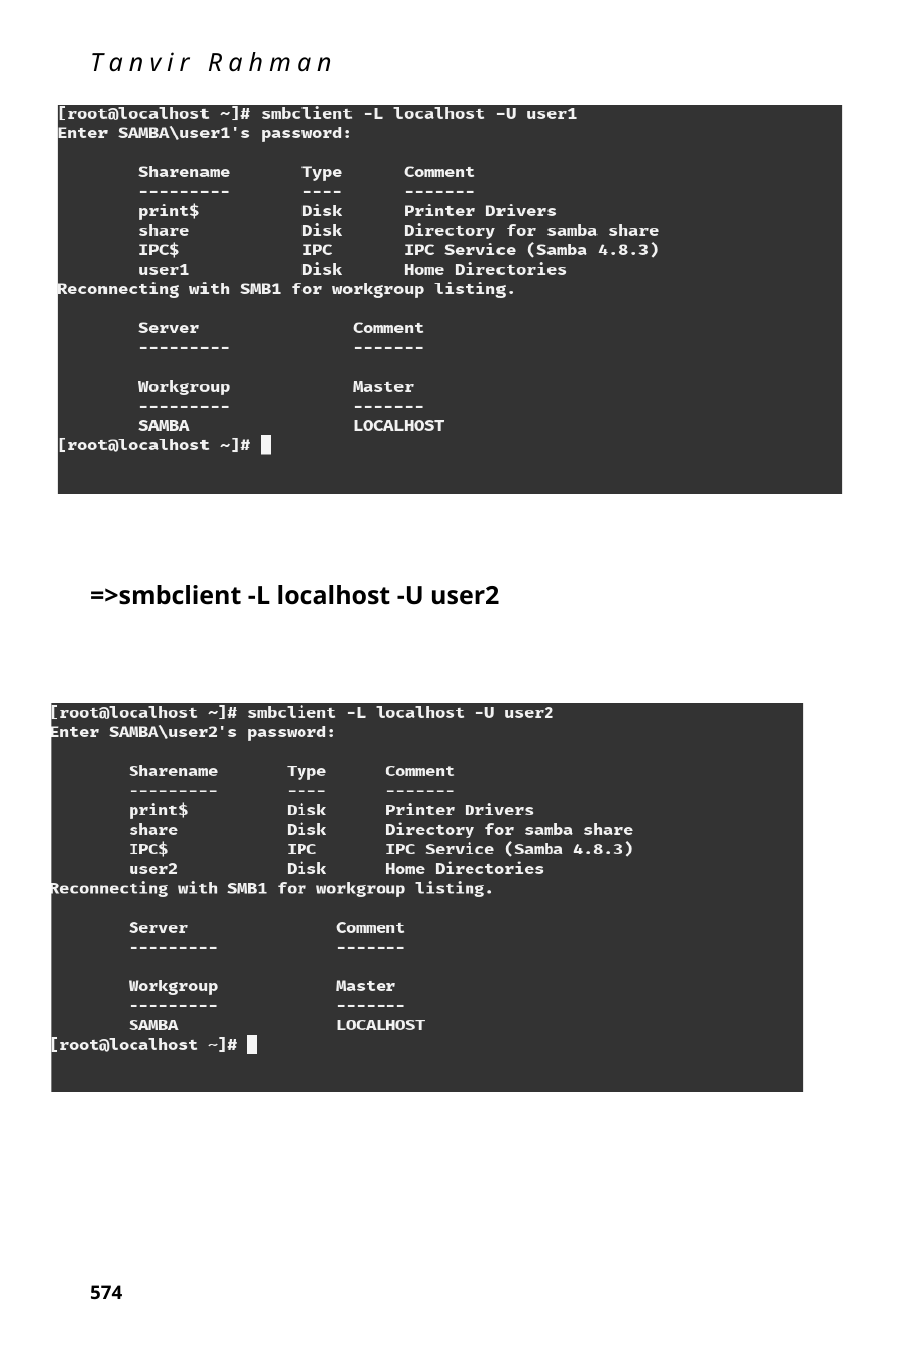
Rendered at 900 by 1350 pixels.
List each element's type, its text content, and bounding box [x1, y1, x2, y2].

picture [57, 105, 843, 494]
text =>smbclient -L localhost -U user2 [90, 578, 810, 612]
picture [51, 703, 804, 1092]
